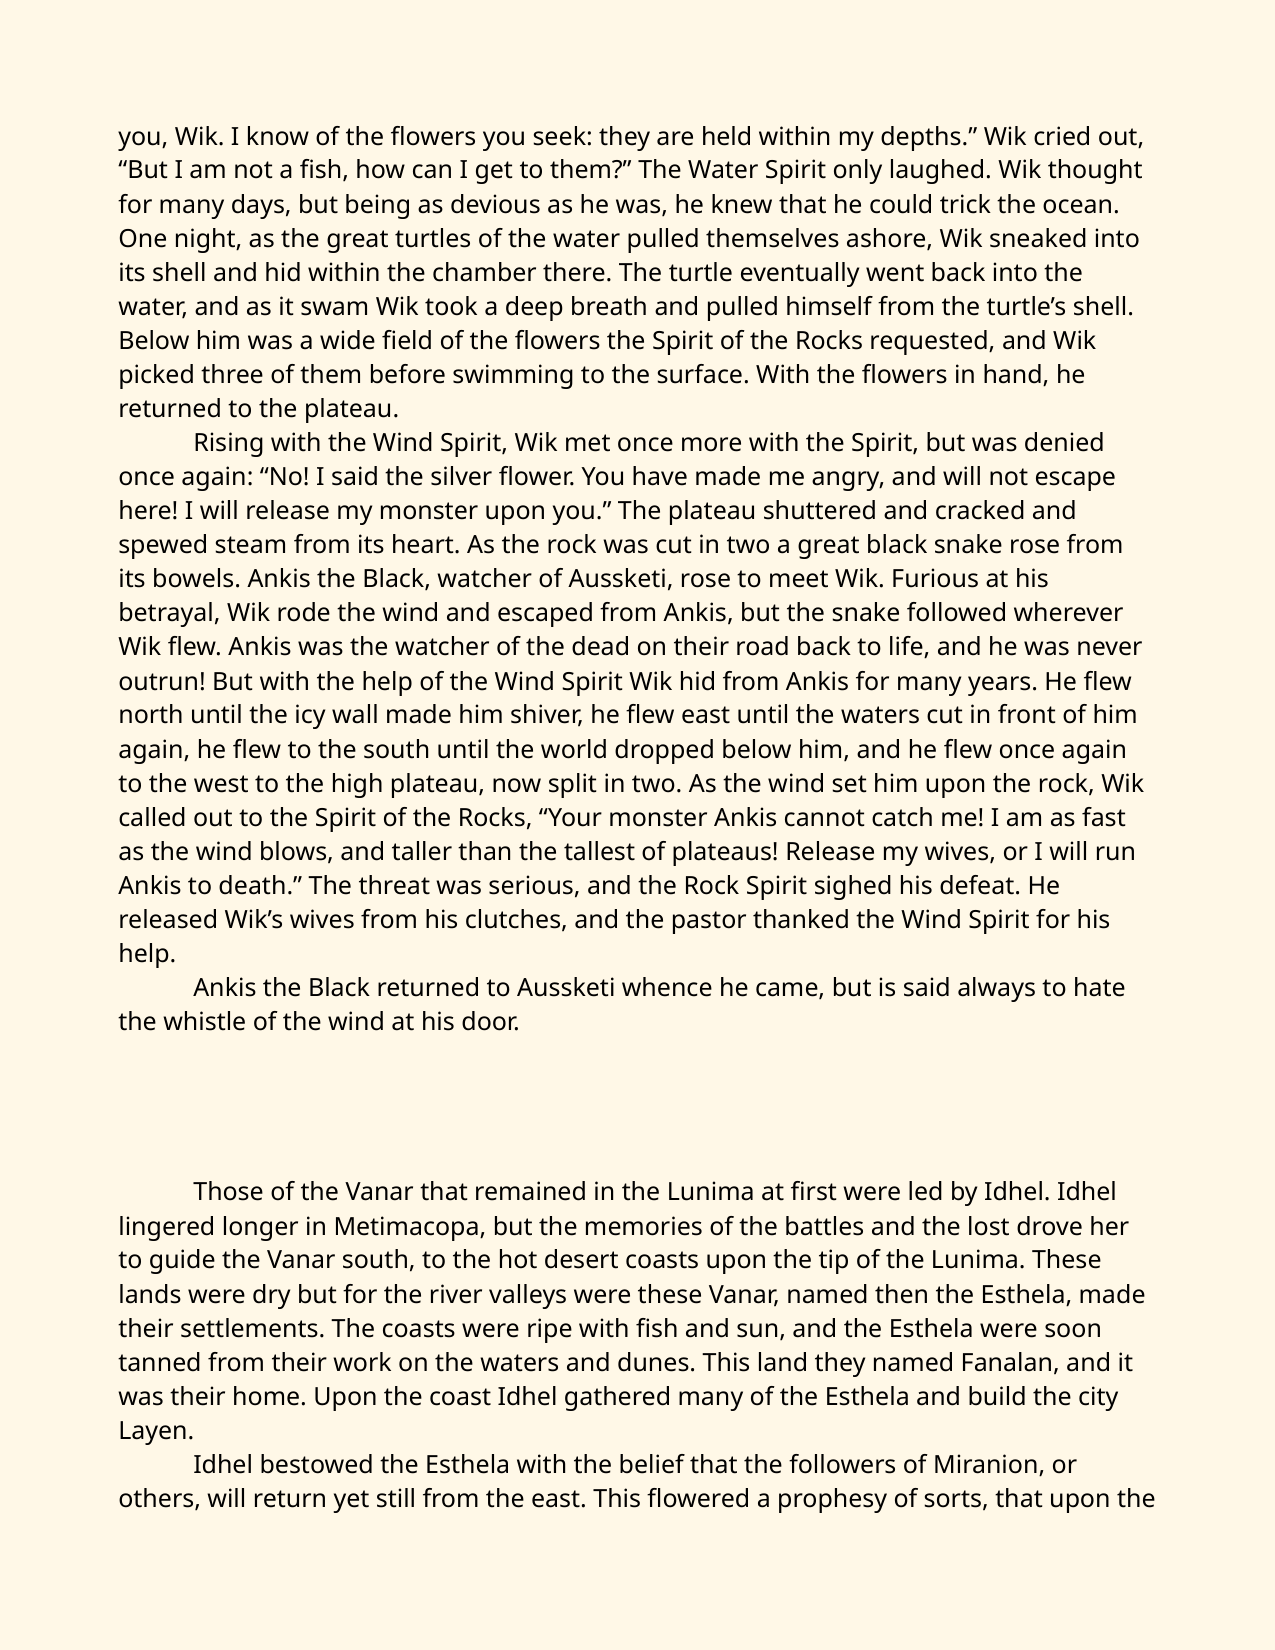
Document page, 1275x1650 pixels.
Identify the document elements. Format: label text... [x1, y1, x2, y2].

text Idhel bestowed the Esthela with the belief that the followers of Miranion, or others, will return yet still from the east. This flowered a prophesy of sorts, that upon the [118, 1447, 1157, 1515]
text you, Wik. I know of the flowers you seek: they are held within my depths.” Wik cried out, “But I am not a fish, how can I get to them?” The Water Spirit only laughed. Wik thought for many days, but being as devious as he was, he knew that he could trick the ocean. One night, as the great turtles of the water pulled themselves ashore, Wik sneaked into its shell and hid within the chamber there. The turtle eventually went back into the water, and as it swam Wik took a deep breath and pulled himself from the turtle’s shell. Below him was a wide field of the flowers the Spirit of the Rocks requested, and Wik picked three of them before swimming to the surface. With the flowers in hand, he returned to the plateau. [118, 118, 1157, 425]
text Those of the Vanar that remained in the Lunima at first were led by Idhel. Idhel lingered longer in Metimacopa, but the memories of the battles and the lost drove her to guide the Vanar south, to the hot desert coasts upon the tip of the Lunima. These lands were dry but for the river valleys were these Vanar, named then the Esthela, made their settlements. The coasts were ripe with fish and sun, and the Esthela were soon tanned from their work on the waters and dunes. This land they named Fanalan, and it was their home. Upon the coast Idhel gathered many of the Esthela and build the city Layen. [118, 1174, 1157, 1447]
text Rising with the Wind Spirit, Wik met once more with the Spirit, but was denied once again: “No! I said the silver flower. You have made me angry, and will not escape here! I will release my monster upon you.” The plateau shuttered and cracked and spewed steam from its heart. As the rock was cut in two a great black snake rose from its bowels. Ankis the Black, watcher of Aussketi, rose to meet Wik. Furious at his betrayal, Wik rode the wind and escaped from Ankis, but the snake followed wherever Wik flew. Ankis was the watcher of the dead on their road back to life, and he was never outrun! But with the help of the Wind Spirit Wik hid from Ankis for many years. He flew north until the icy wall made him shiver, he flew east until the waters cut in front of him again, he flew to the south until the world dropped below him, and he flew once again to the west to the high plateau, now split in two. As the wind set him upon the rock, Wik called out to the Spirit of the Rocks, “Your monster Ankis cannot catch me! I am as fast as the wind blows, and taller than the tallest of plateaus! Release my wives, or I will run Ankis to death.” The threat was serious, and the Rock Spirit sighed his defeat. He released Wik’s wives from his clutches, and the pastor thanked the Wind Spirit for his help. [118, 425, 1157, 970]
text Ankis the Black returned to Aussketi whence he came, but is said always to hate the whistle of the wind at his door. [118, 970, 1157, 1038]
